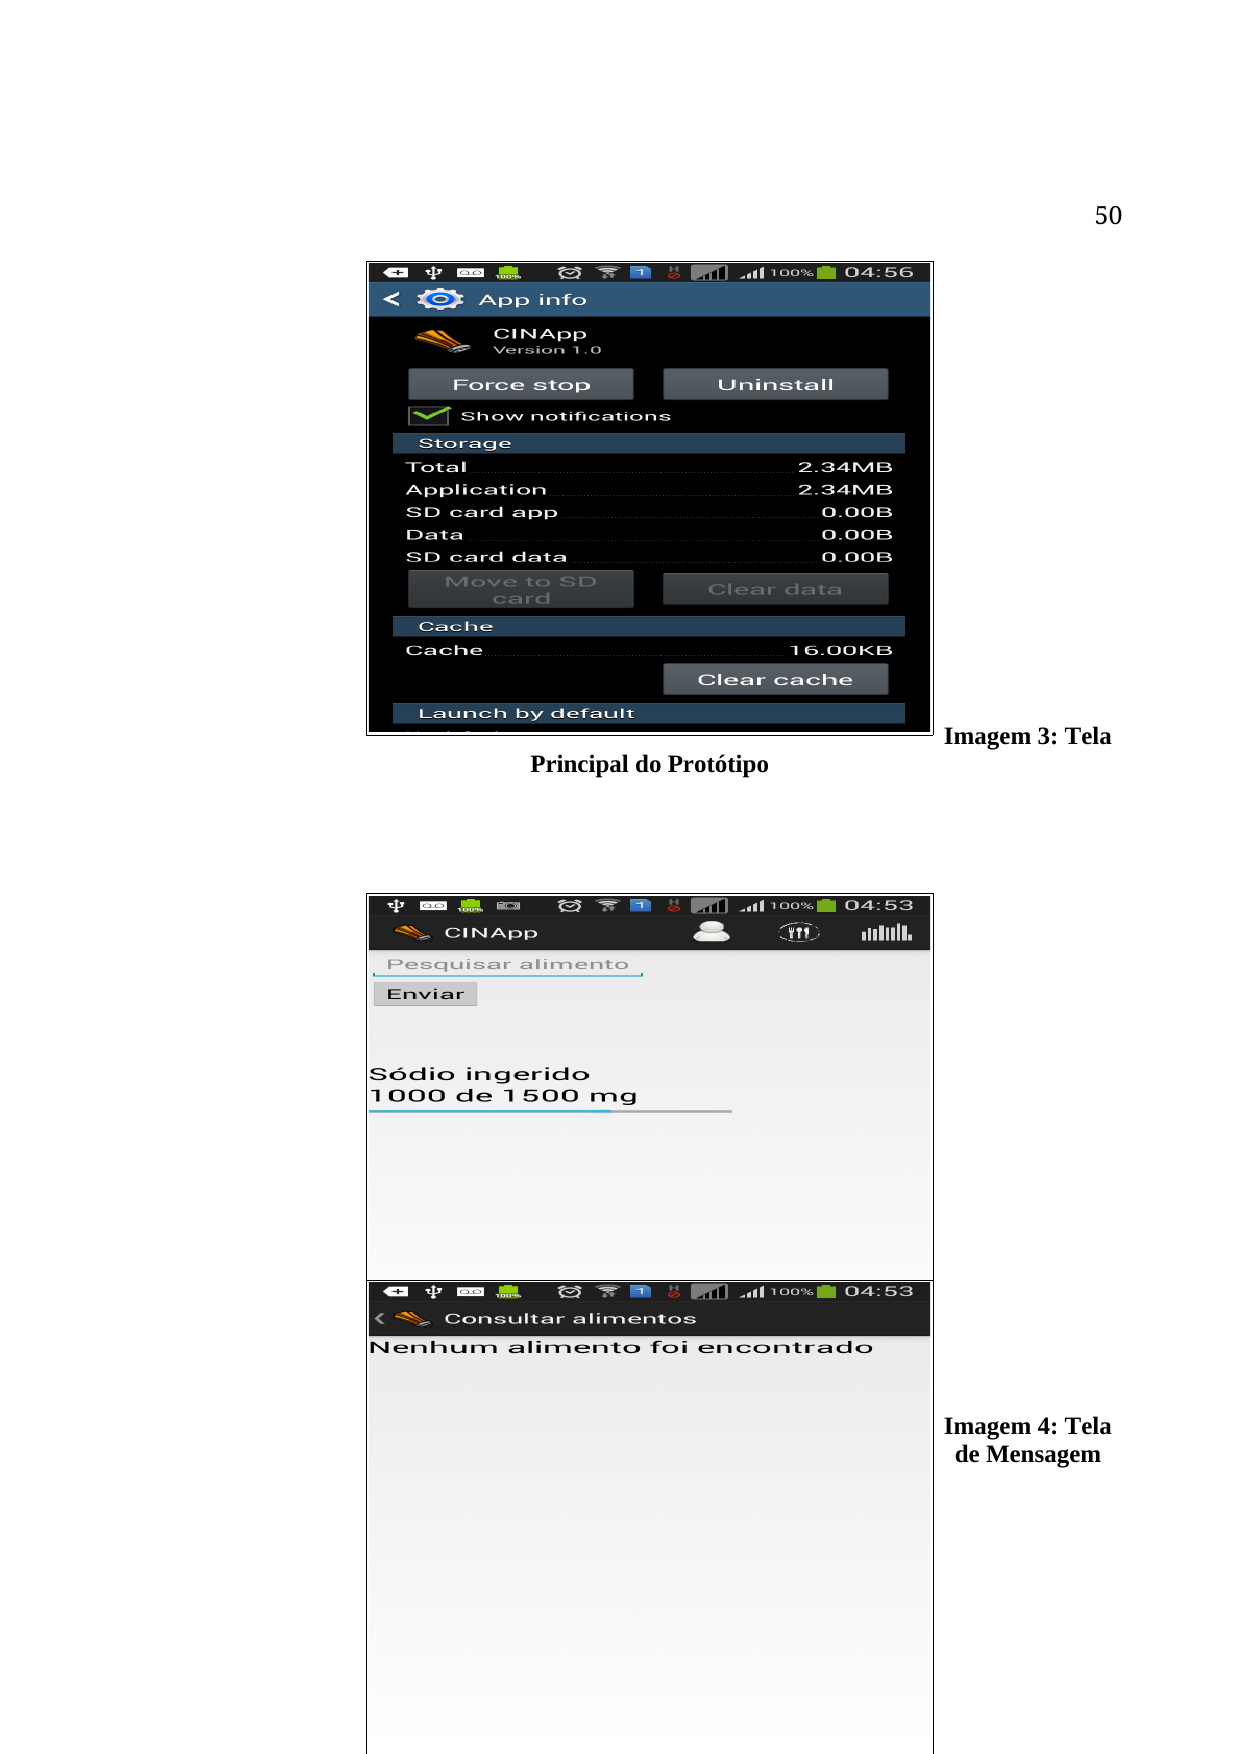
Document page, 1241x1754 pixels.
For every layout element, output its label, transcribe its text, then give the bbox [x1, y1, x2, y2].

picture [368, 1282, 931, 1751]
text Imagem 3: Tela Principal do Protótipo [177, 721, 1122, 778]
text [177, 1411, 366, 1468]
picture [368, 263, 931, 732]
text Imagem 4: Tela de Mensagem [934, 1411, 1122, 1468]
picture [368, 896, 931, 1280]
